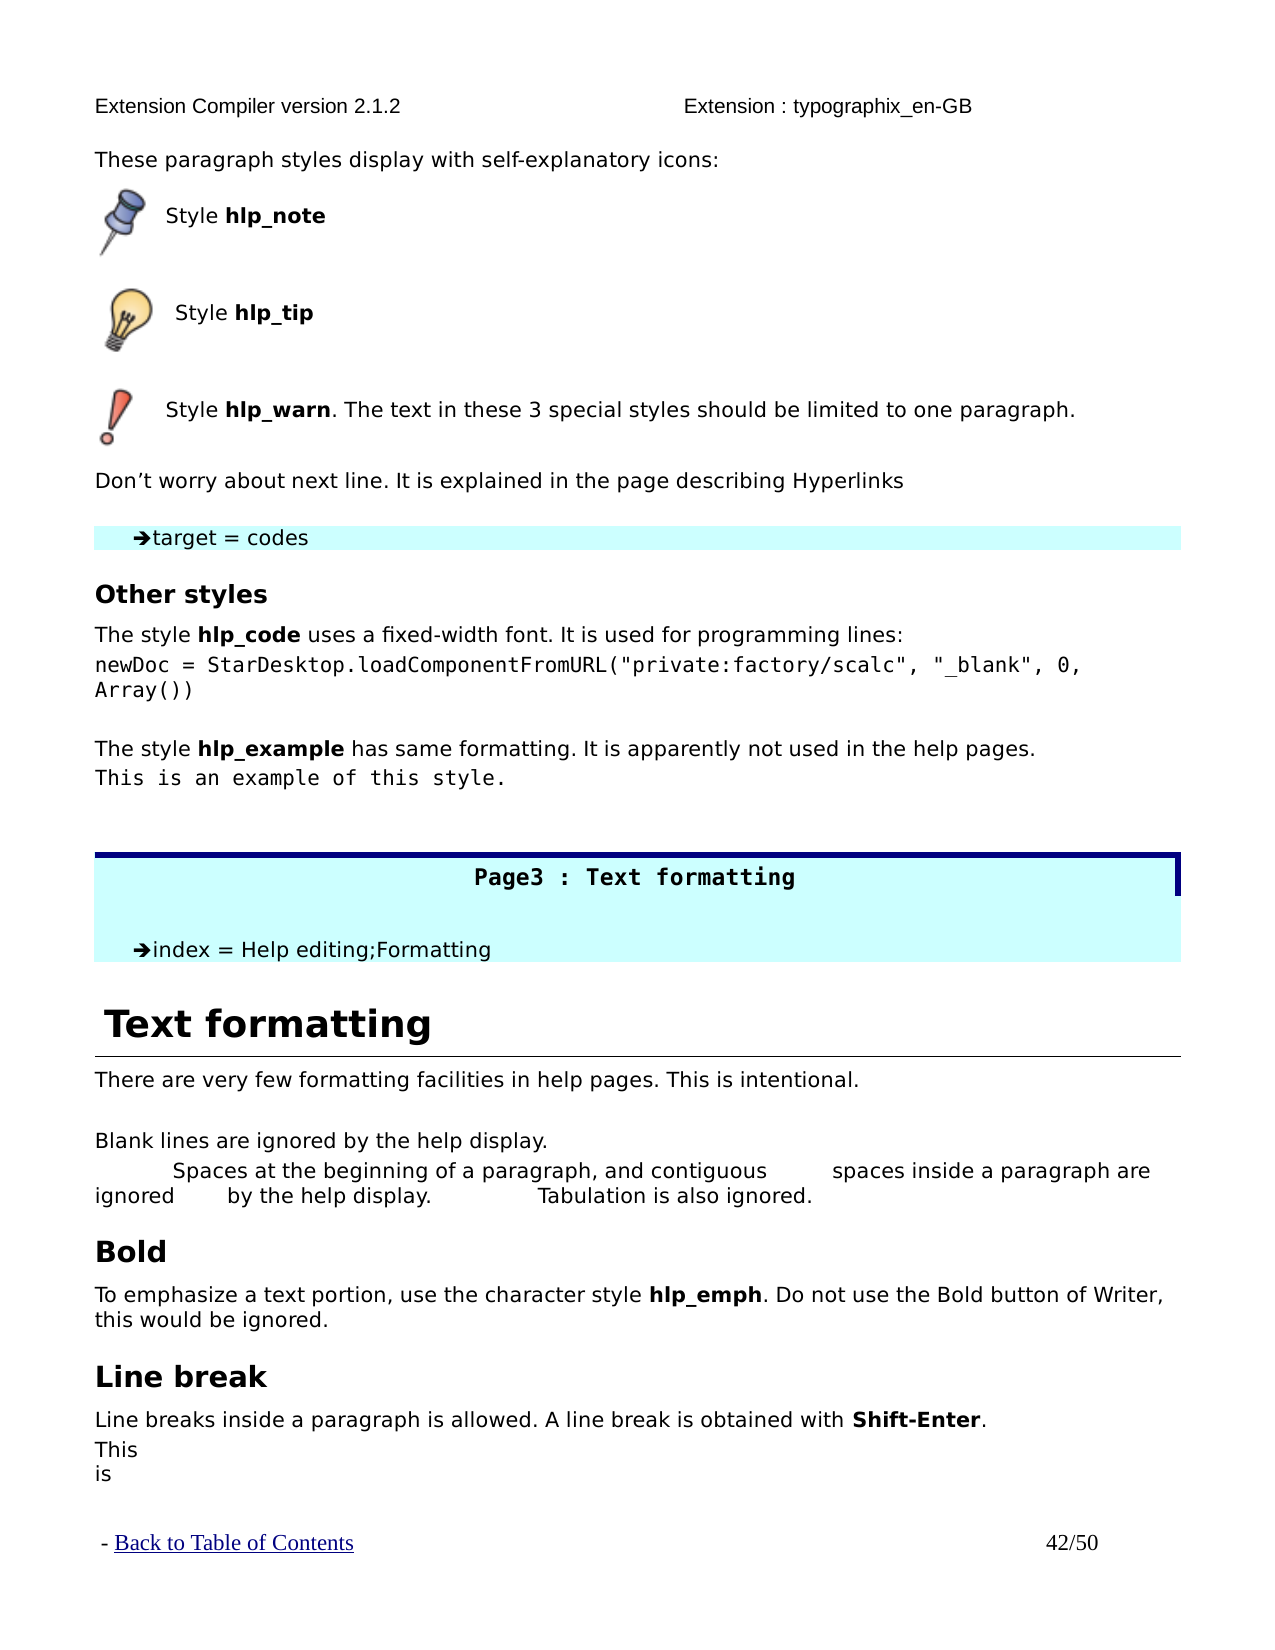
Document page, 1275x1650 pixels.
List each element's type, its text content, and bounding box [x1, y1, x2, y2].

text Line break [94, 1360, 1181, 1394]
text Other styles [94, 581, 1181, 610]
text The style hlp_code uses a fixed-width font. It is used for programming lines: [94, 623, 1181, 648]
text Spaces at the beginning of a paragraph, and contiguous spaces inside a paragraph are ignored by the help display. Tabulation is also ignored. [94, 1159, 1181, 1208]
text Bold [94, 1236, 1181, 1270]
list Style hlp_warn. The text in these 3 special styles should be limited to one paragraph. [94, 381, 1181, 454]
list Style hlp_note [151, 187, 1181, 259]
picture [95, 187, 151, 259]
text Don’t worry about next line. It is explained in the page describing Hyperlinks [94, 469, 1181, 493]
list target = codes [94, 526, 1181, 550]
text newDoc = StarDesktop.loadComponentFromURL("private:factory/scalc", "_blank", 0, Array()) [94, 653, 1181, 702]
text This is an example of this style. [94, 766, 1181, 791]
text Blank lines are ignored by the help display. [94, 1129, 1181, 1153]
picture [95, 284, 163, 357]
list Style hlp_tip [94, 283, 1181, 358]
text To emphasize a text portion, use the character style hlp_emph. Do not use the Bold button of Writer, this would be ignored. [94, 1283, 1181, 1332]
text Page3 : Text formatting [94, 853, 1175, 896]
text There are very few formatting facilities in help pages. This is intentional. [94, 1068, 1181, 1093]
list index = Help editing;Formatting [94, 938, 1181, 962]
text These paragraph styles display with self-explanatory icons: [94, 147, 1181, 172]
text Text formatting [94, 993, 1181, 1056]
text This is [94, 1438, 1181, 1487]
text Line breaks inside a paragraph is allowed. A line break is obtained with Shift-Enter. [94, 1407, 1181, 1432]
picture [95, 382, 138, 453]
text The style hlp_example has same formatting. It is apparently not used in the help pages. [94, 737, 1181, 761]
